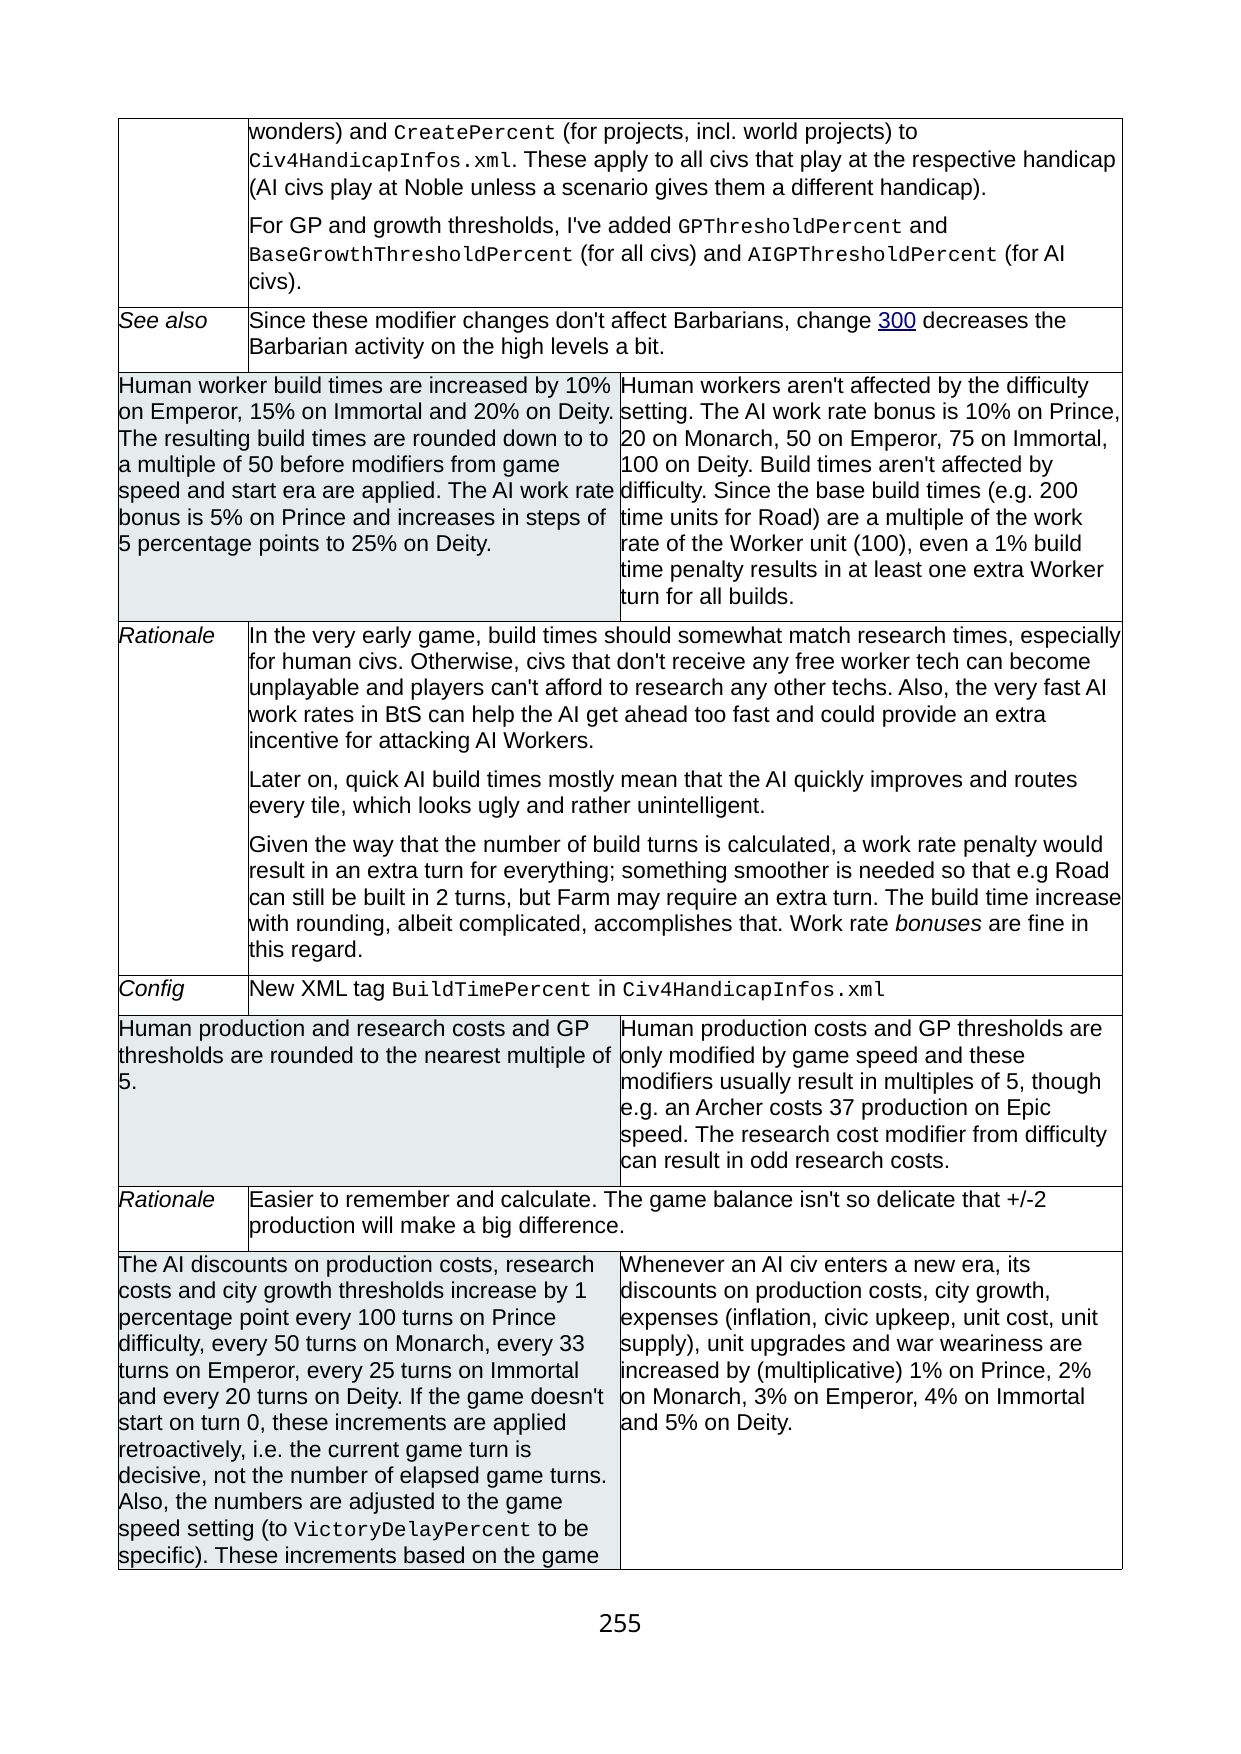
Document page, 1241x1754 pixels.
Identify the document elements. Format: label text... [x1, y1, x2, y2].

table_cell Config [119, 976, 248, 1015]
table_cell The AI discounts on production costs, research costs and city growth thresholds increase by 1 percentage point every 100 turns on Prince difficulty, every 50 turns on Monarch, every 33 turns on Emperor, every 25 turns on Immortal and every 20 turns on Deity. If the game doesn't start on turn 0, these increments are applied retroactively, i.e. the current game turn is decisive, not the number of elapsed game turns. Also, the numbers are adjusted to the game speed setting (to VictoryDelayPercent to be specific). These increments based on the game [119, 1252, 620, 1569]
table_cell Since these modifier changes don't affect Barbarians, change 300 decreases the Barbarian activity on the high levels a bit. [249, 308, 1122, 372]
table_cell Human worker build times are increased by 10% on Emperor, 15% on Immortal and 20% on Deity. The resulting build times are rounded down to to a multiple of 50 before modifiers from game speed and start era are applied. The AI work rate bonus is 5% on Prince and increases in steps of 5 percentage points to 25% on Deity. [119, 373, 620, 621]
table_cell See also [119, 308, 248, 372]
table_cell New XML tag BuildTimePercent in Civ4HandicapInfos.xml [249, 976, 1122, 1015]
table_cell Human production costs and GP thresholds are only modified by game speed and these modifiers usually result in multiples of 5, though e.g. an Archer costs 37 production on Epic speed. The research cost modifier from difficulty can result in odd research costs. [621, 1016, 1122, 1186]
table_cell Easier to remember and calculate. The game balance isn't so delicate that +/-2 production will make a big difference. [249, 1187, 1122, 1251]
table_cell In the very early game, build times should somewhat match research times, especially for human civs. Otherwise, civs that don't receive any free worker tech can become unplayable and players can't afford to research any other techs. Also, the very fast AI work rates in BtS can help the AI get ahead too fast and could provide an extra incentive for attacking AI Workers. Later on, quick AI build times mostly mean that the AI quickly improves and routes every tile, which looks ugly and rather unintelligent. Given the way that the number of build turns is calculated, a work rate penalty would result in an extra turn for everything; something smoother is needed so that e.g Road can still be built in 2 turns, but Farm may require an extra turn. The build time increase with rounding, albeit complicated, accomplishes that. Work rate bonuses are fine in this regard. [249, 622, 1122, 975]
table_cell Human production and research costs and GP thresholds are rounded to the nearest multiple of 5. [119, 1016, 620, 1186]
table_cell Rationale [119, 622, 248, 975]
table_cell Human workers aren't affected by the difficulty setting. The AI work rate bonus is 10% on Prince, 20 on Monarch, 50 on Emperor, 75 on Immortal, 100 on Deity. Build times aren't affected by difficulty. Since the base build times (e.g. 200 time units for Road) are a multiple of the work rate of the Worker unit (100), even a 1% build time penalty results in at least one extra Worker turn for all builds. [621, 373, 1122, 621]
table_cell Rationale [119, 1187, 248, 1251]
table_cell Whenever an AI civ enters a new era, its discounts on production costs, city growth, expenses (inflation, civic upkeep, unit cost, unit supply), unit upgrades and war weariness are increased by (multiplicative) 1% on Prince, 2% on Monarch, 3% on Emperor, 4% on Immortal and 5% on Deity. [621, 1252, 1122, 1569]
table_cell [119, 119, 248, 307]
table_cell wonders) and CreatePercent (for projects, incl. world projects) to Civ4HandicapInfos.xml. These apply to all civs that play at the respective handicap (AI civs play at Noble unless a scenario gives them a different handicap). For GP and growth thresholds, I've added GPThresholdPercent and BaseGrowthThresholdPercent (for all civs) and AIGPThresholdPercent (for AI civs). [249, 119, 1122, 307]
